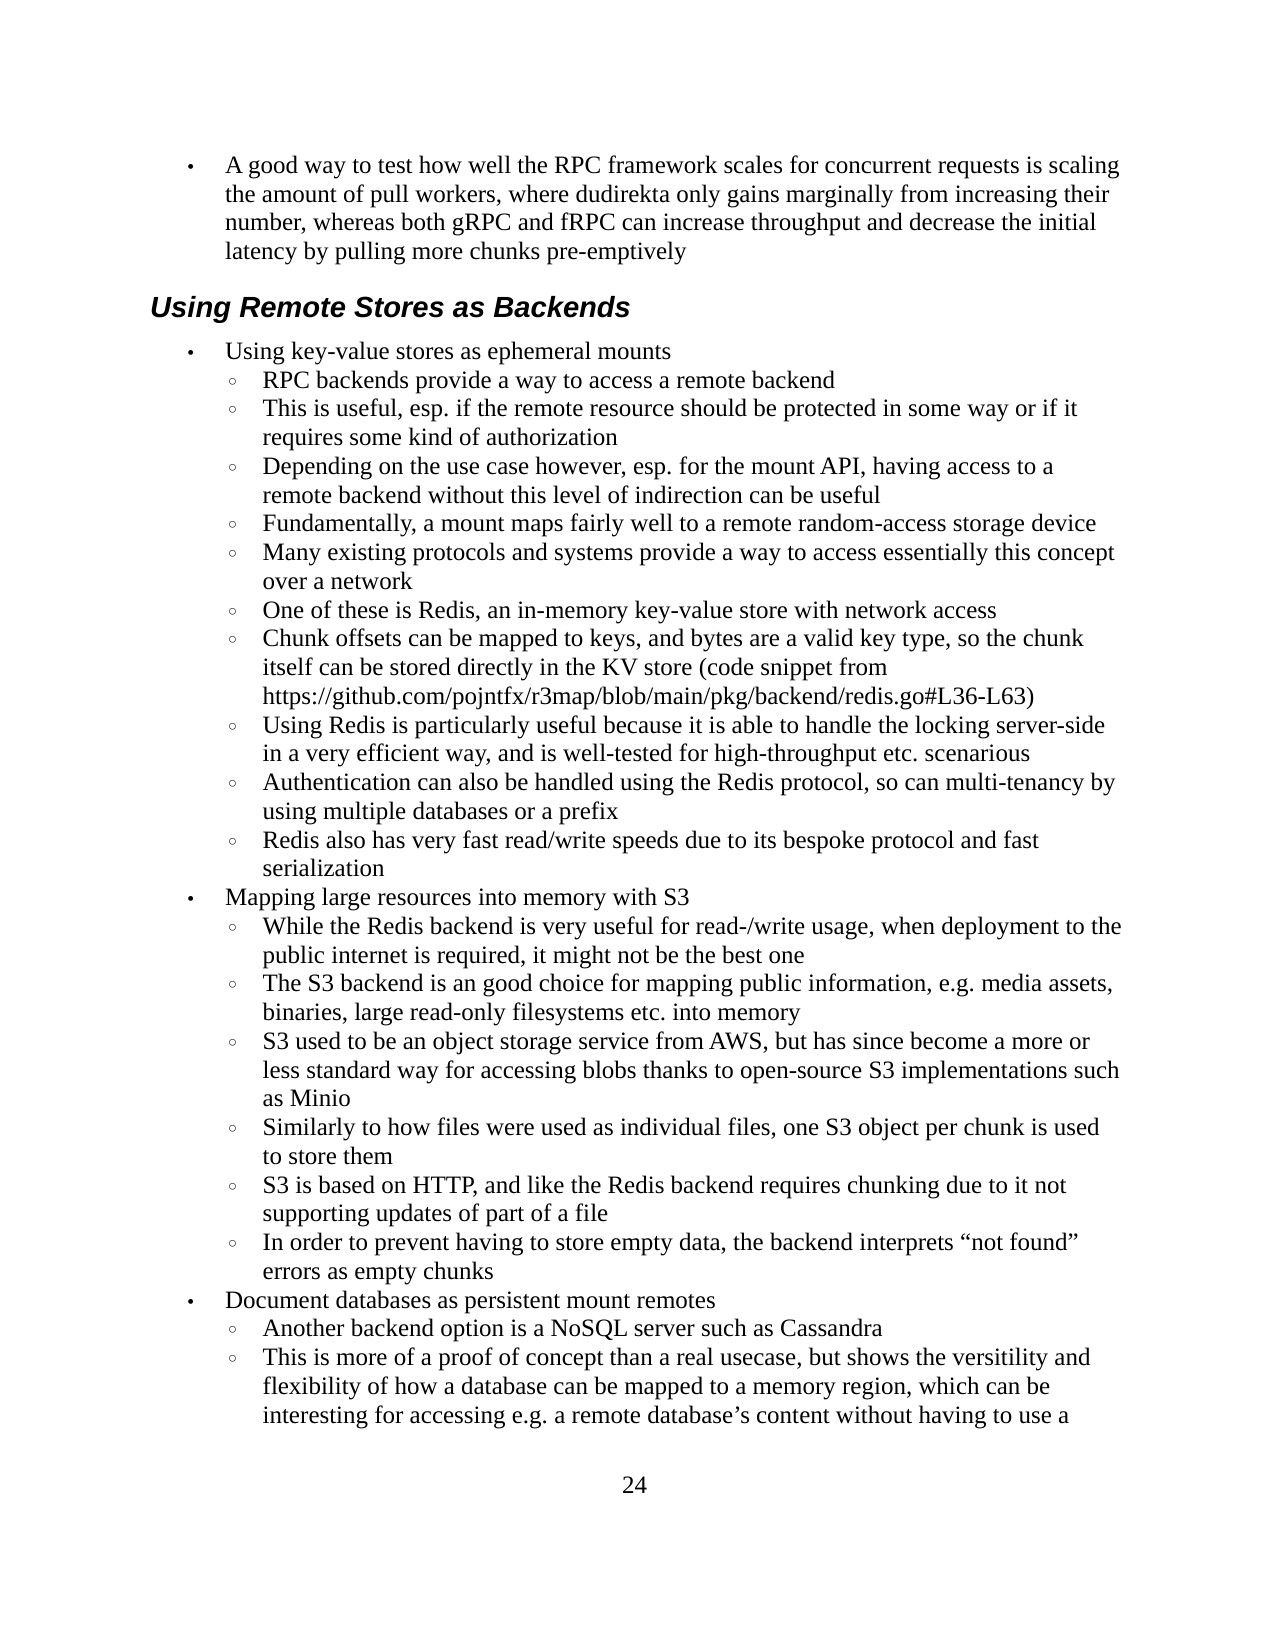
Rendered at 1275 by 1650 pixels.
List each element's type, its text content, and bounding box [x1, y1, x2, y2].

list While the Redis backend is very useful for read-/write usage, when deployment to the public internet is required, it might not be the best one [225, 911, 1125, 968]
list Another backend option is a NoSQL server such as Cassandra [225, 1313, 1125, 1342]
list Chunk offsets can be mapped to keys, and bytes are a valid key type, so the chunk itself can be stored directly in the KV store (code snippet from https://github.com/pojntfx/r3map/blob/main/pkg/backend/redis.go#L36-L63) [225, 623, 1125, 710]
list The S3 backend is an good choice for mapping public information, e.g. media assets, binaries, large read-only filesystems etc. into memory [225, 968, 1125, 1026]
list Document databases as persistent mount remotes [187, 1285, 1125, 1313]
list A good way to test how well the RPC framework scales for concurrent requests is scaling the amount of pull workers, where dudirekta only gains marginally from increasing their number, whereas both gRPC and fRPC can increase throughput and decrease the initial latency by pulling more chunks pre-emptively [187, 150, 1125, 265]
list RPC backends provide a way to access a remote backend [225, 365, 1125, 393]
list S3 is based on HTTP, and like the Redis backend requires chunking due to it not supporting updates of part of a file [225, 1170, 1125, 1227]
list Using key-value stores as ephemeral mounts [187, 336, 1125, 365]
list One of these is Redis, an in-memory key-value store with network access [225, 595, 1125, 623]
list S3 used to be an object storage service from AWS, but has since become a more or less standard way for accessing blobs thanks to open-source S3 implementations such as Minio [225, 1026, 1125, 1112]
list Fundamentally, a mount maps fairly well to a remote random-access storage device [225, 508, 1125, 537]
list Using Redis is particularly useful because it is able to handle the locking server-side in a very efficient way, and is well-tested for high-throughput etc. scenarious [225, 710, 1125, 767]
list Depending on the use case however, esp. for the mount API, having access to a remote backend without this level of indirection can be useful [225, 451, 1125, 508]
list In order to prevent having to store empty data, the backend interprets “not found” errors as empty chunks [225, 1227, 1125, 1285]
list Authentication can also be handled using the Redis protocol, so can multi-tenancy by using multiple databases or a prefix [225, 767, 1125, 825]
list Similarly to how files were used as individual files, one S3 object per chunk is used to store them [225, 1112, 1125, 1170]
list This is more of a proof of concept than a real usecase, but shows the versitility and flexibility of how a database can be mapped to a memory region, which can be interesting for accessing e.g. a remote database’s content without having to use a [225, 1342, 1125, 1428]
list Mapping large resources into memory with S3 [187, 882, 1125, 911]
list This is useful, esp. if the remote resource should be protected in some way or if it requires some kind of authorization [225, 393, 1125, 451]
list Redis also has very fast read/write speeds due to its bespoke protocol and fast serialization [225, 825, 1125, 882]
list Many existing protocols and systems provide a way to access essentially this concept over a network [225, 537, 1125, 595]
subtitle Using Remote Stores as Backends [150, 290, 1125, 323]
